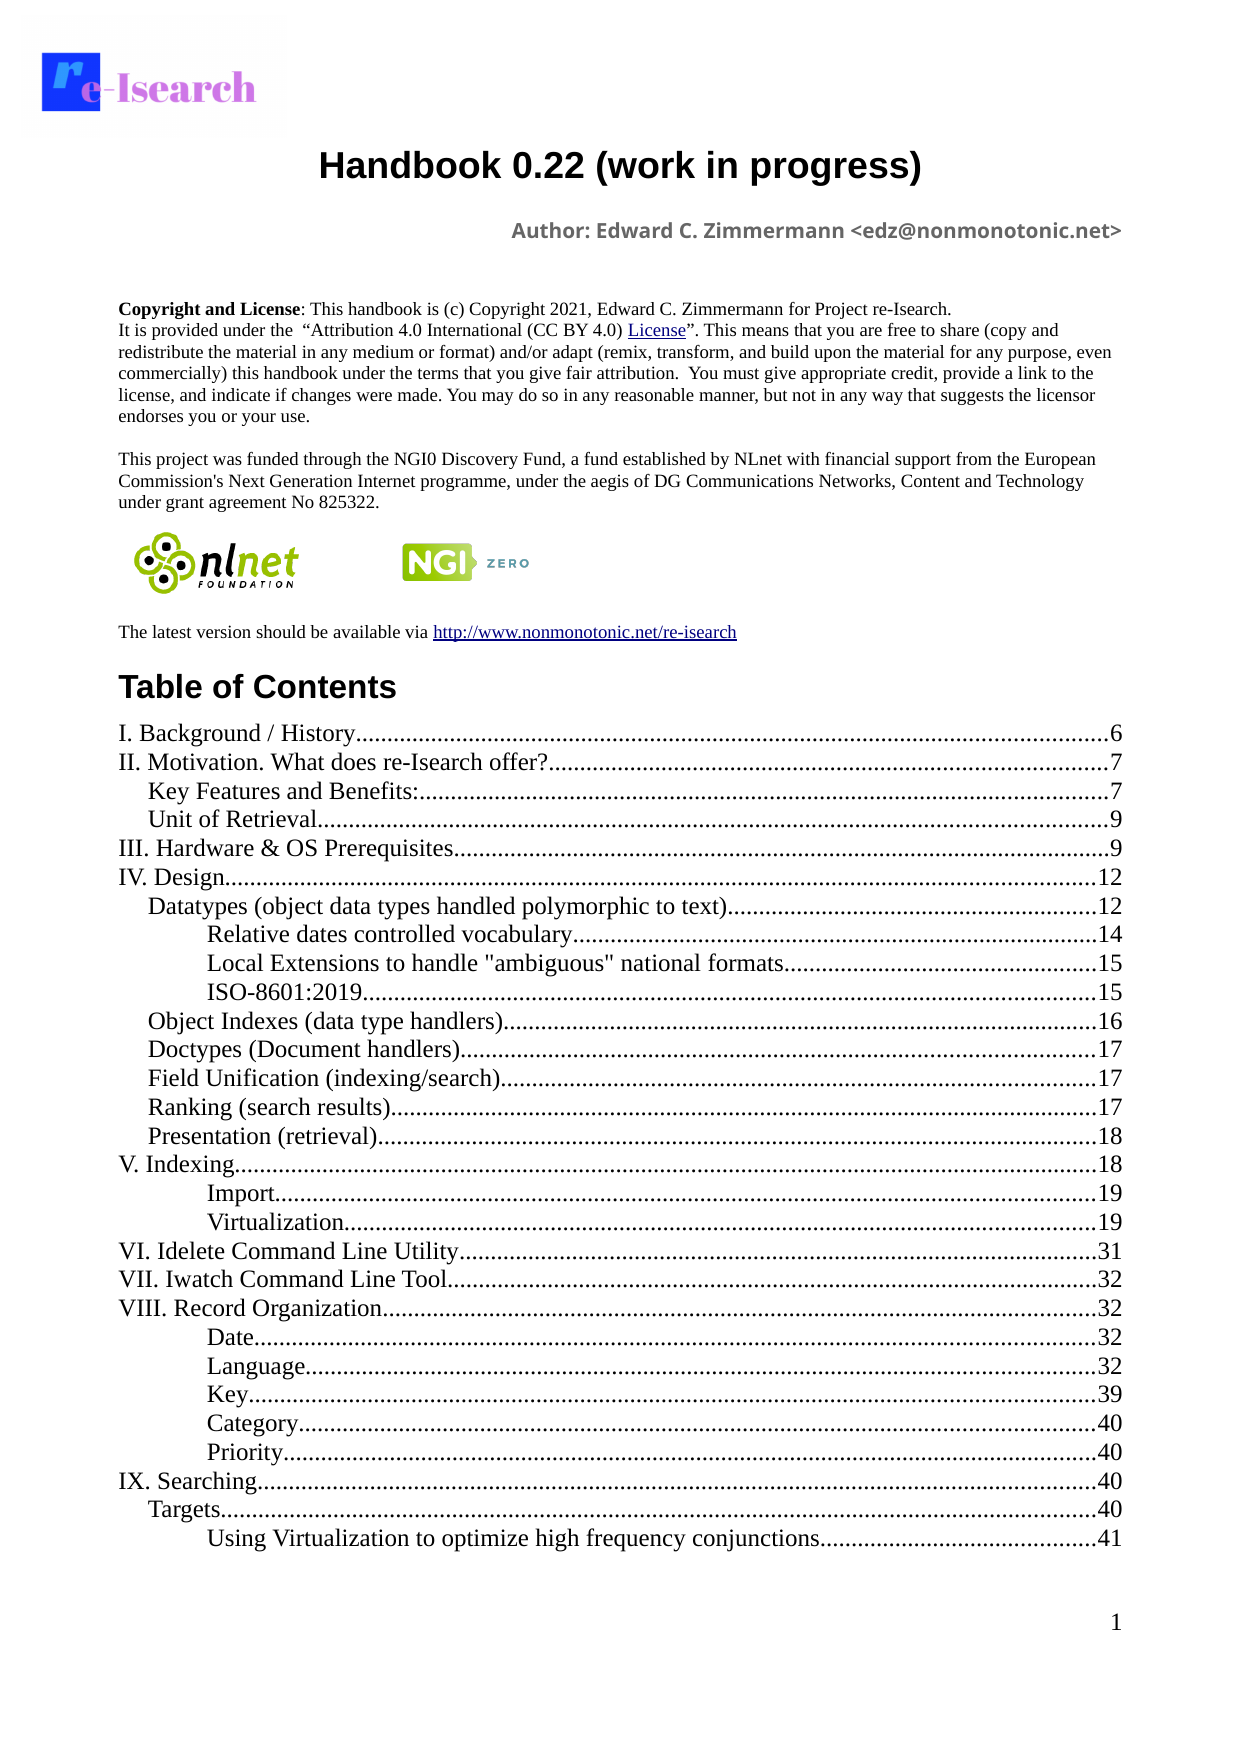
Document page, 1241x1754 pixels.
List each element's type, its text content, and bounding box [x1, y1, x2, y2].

text IX. Searching 40 [118, 1466, 1122, 1494]
text Local Extensions to handle "ambiguous" national formats 15 [207, 948, 1122, 977]
text Key 39 [207, 1379, 1122, 1408]
text III. Hardware & OS Prerequisites 9 [118, 833, 1122, 862]
text This project was funded through the NGI0 Discovery Fund, a fund established by NLnet with financial support from the European Commission's Next Generation Internet programme, under the aegis of DG Communications Networks, Content and Technology under grant agreement No 825322. [118, 448, 1122, 513]
picture [21, 15, 288, 138]
text VI. Idelete Command Line Utility 31 [118, 1236, 1122, 1264]
picture [132, 527, 300, 598]
text Import 19 [207, 1178, 1122, 1207]
text The latest version should be available via http://www.nonmonotonic.net/re-isearch [118, 621, 1122, 642]
subtitle Table of Contents [118, 667, 1122, 706]
text It is provided under the “Attribution 4.0 International (CC BY 4.0) License”. This means that you are free to share (copy and redistribute the material in any medium or format) and/or adapt (remix, transform, and build upon the material for any purpose, even commercially) this handbook under the terms that you give fair attribution. You must give appropriate credit, provide a link to the license, and indicate if changes were made. You may do so in any reasonable manner, but not in any way that suggests the licensor endorses you or your use. [118, 319, 1122, 427]
text V. Indexing 18 [118, 1149, 1122, 1178]
text VIII. Record Organization 32 [118, 1293, 1122, 1322]
text Field Unification (indexing/search) 17 [148, 1063, 1122, 1092]
text Date 32 [207, 1322, 1122, 1351]
text Key Features and Benefits: 7 [148, 776, 1122, 804]
text Datatypes (object data types handled polymorphic to text) 12 [148, 891, 1122, 919]
text Unit of Retrieval 9 [148, 804, 1122, 833]
text I. Background / History 6 [118, 718, 1122, 747]
text Presentation (retrieval) 18 [148, 1121, 1122, 1149]
text Using Virtualization to optimize high frequency conjunctions 41 [207, 1523, 1122, 1552]
text VII. Iwatch Command Line Tool 32 [118, 1264, 1122, 1293]
text IV. Design 12 [118, 862, 1122, 891]
text Author: Edward C. Zimmermann <edz@nonmonotonic.net> [118, 216, 1122, 245]
text ISO-8601:2019 15 [207, 977, 1122, 1006]
text II. Motivation. What does re-Isearch offer? 7 [118, 747, 1122, 776]
text Category 40 [207, 1408, 1122, 1437]
text Relative dates controlled vocabulary 14 [207, 919, 1122, 948]
text Virtualization 19 [207, 1207, 1122, 1236]
text Doctypes (Document handlers) 17 [148, 1034, 1122, 1063]
text Object Indexes (data type handlers) 16 [148, 1006, 1122, 1034]
picture [337, 521, 594, 603]
text Language 32 [207, 1351, 1122, 1379]
text Ranking (search results) 17 [148, 1092, 1122, 1121]
text Priority 40 [207, 1437, 1122, 1466]
text Targets 40 [148, 1494, 1122, 1523]
text Copyright and License: This handbook is (c) Copyright 2021, Edward C. Zimmermann for Project re-Isearch. [118, 297, 1122, 319]
